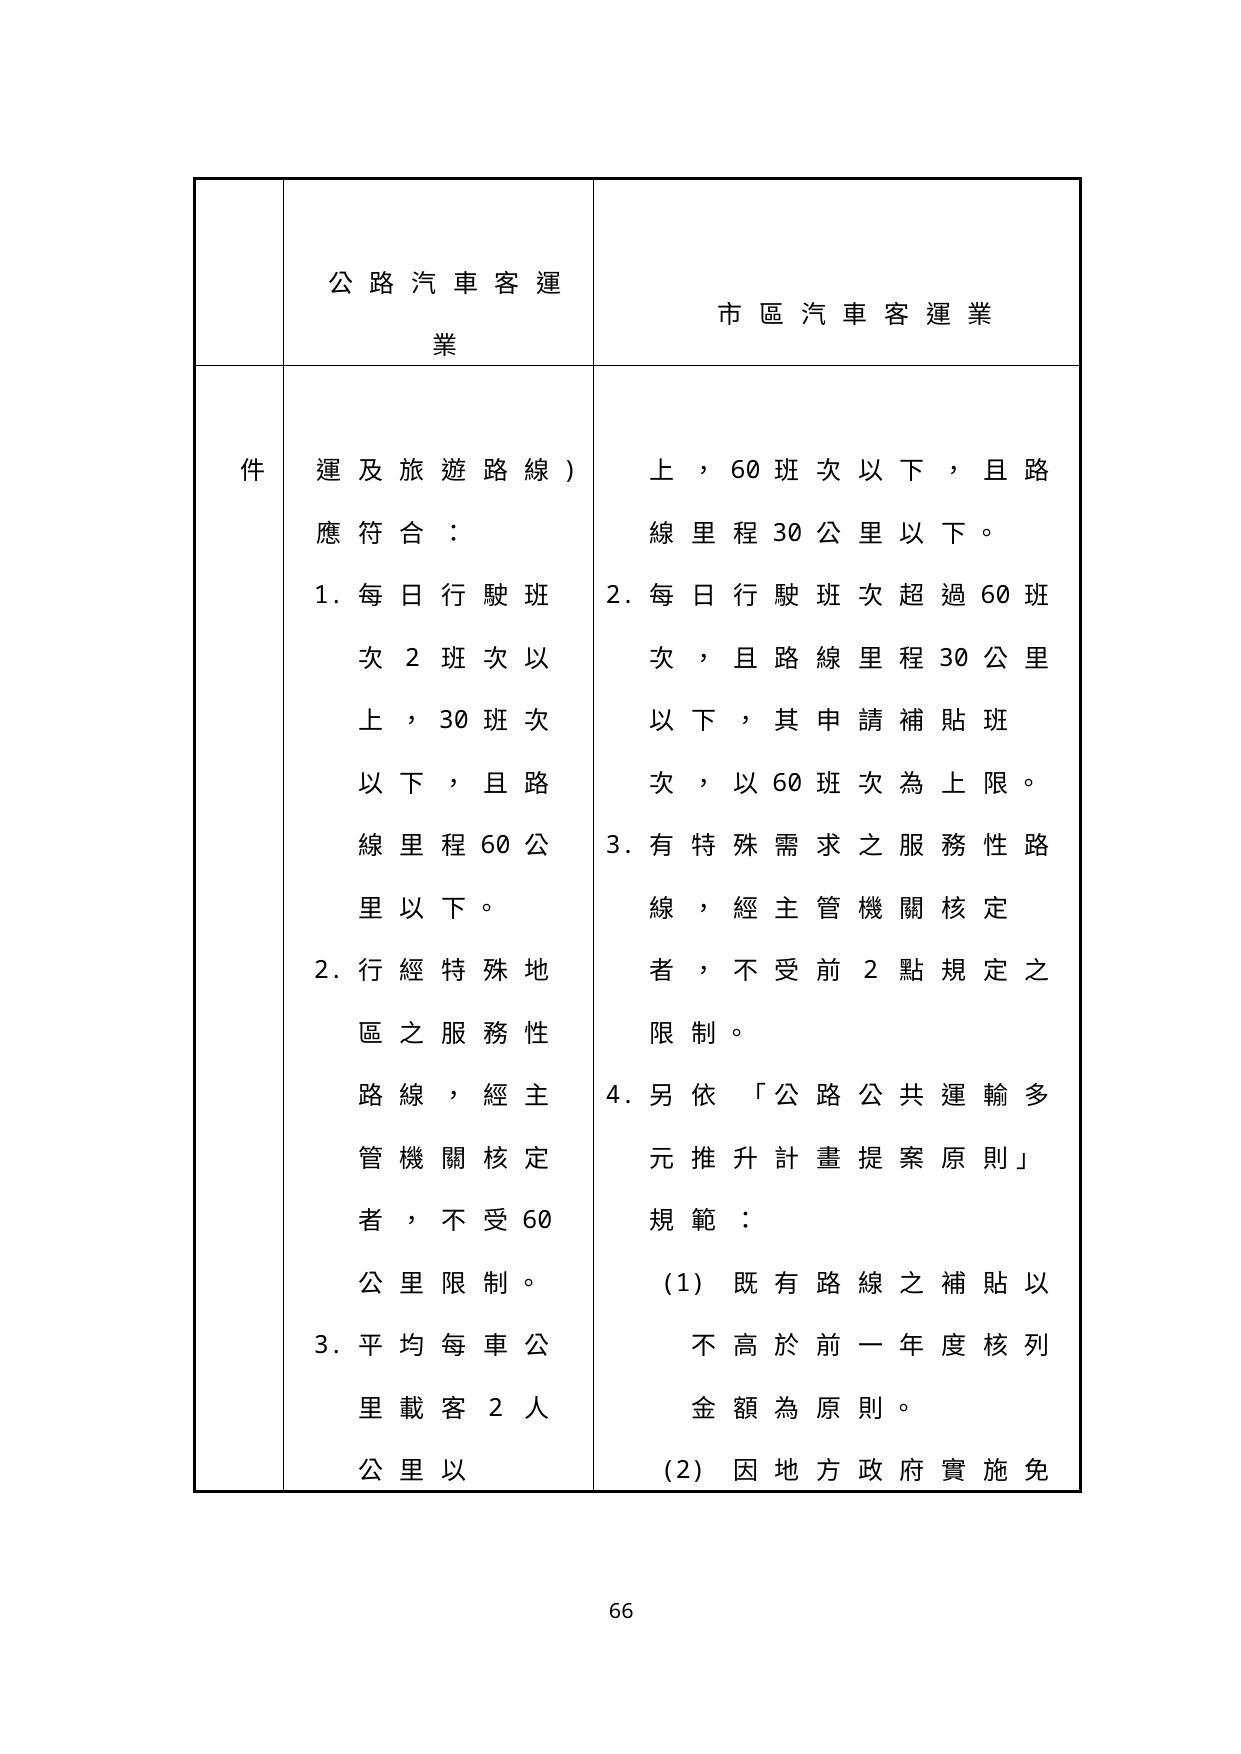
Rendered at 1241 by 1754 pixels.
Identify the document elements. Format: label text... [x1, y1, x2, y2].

table_cell 件 [196, 366, 283, 1490]
table_cell 上，60班次以下，且路線里程30公里以下。 2.每日行駛班次超過60班次，且路線里程30公里以下，其申請補貼班次，以60班次為上限。 3.有特殊需求之服務性路線，經主管機關核定者，不受前2點規定之限制。 4.另依「公路公共運輸多元推升計畫提案原則」規範： (1)既有路線之補貼以不高於前一年度核列金額為原則。 (2)因地方政府實施免 [594, 366, 1079, 1490]
table_header 市區汽車客運業 [594, 180, 1079, 365]
table_header 公路汽車客運業 [284, 180, 593, 365]
table_header [196, 180, 283, 365]
table_cell 運及旅遊路線)應符合： 1.每日行駛班次2班次以上，30班次以下，且路線里程60公里以下。 2.行經特殊地區之服務性路線，經主管機關核定者，不受60公里限制。 3.平均每車公里載客2人公里以 [284, 366, 593, 1490]
